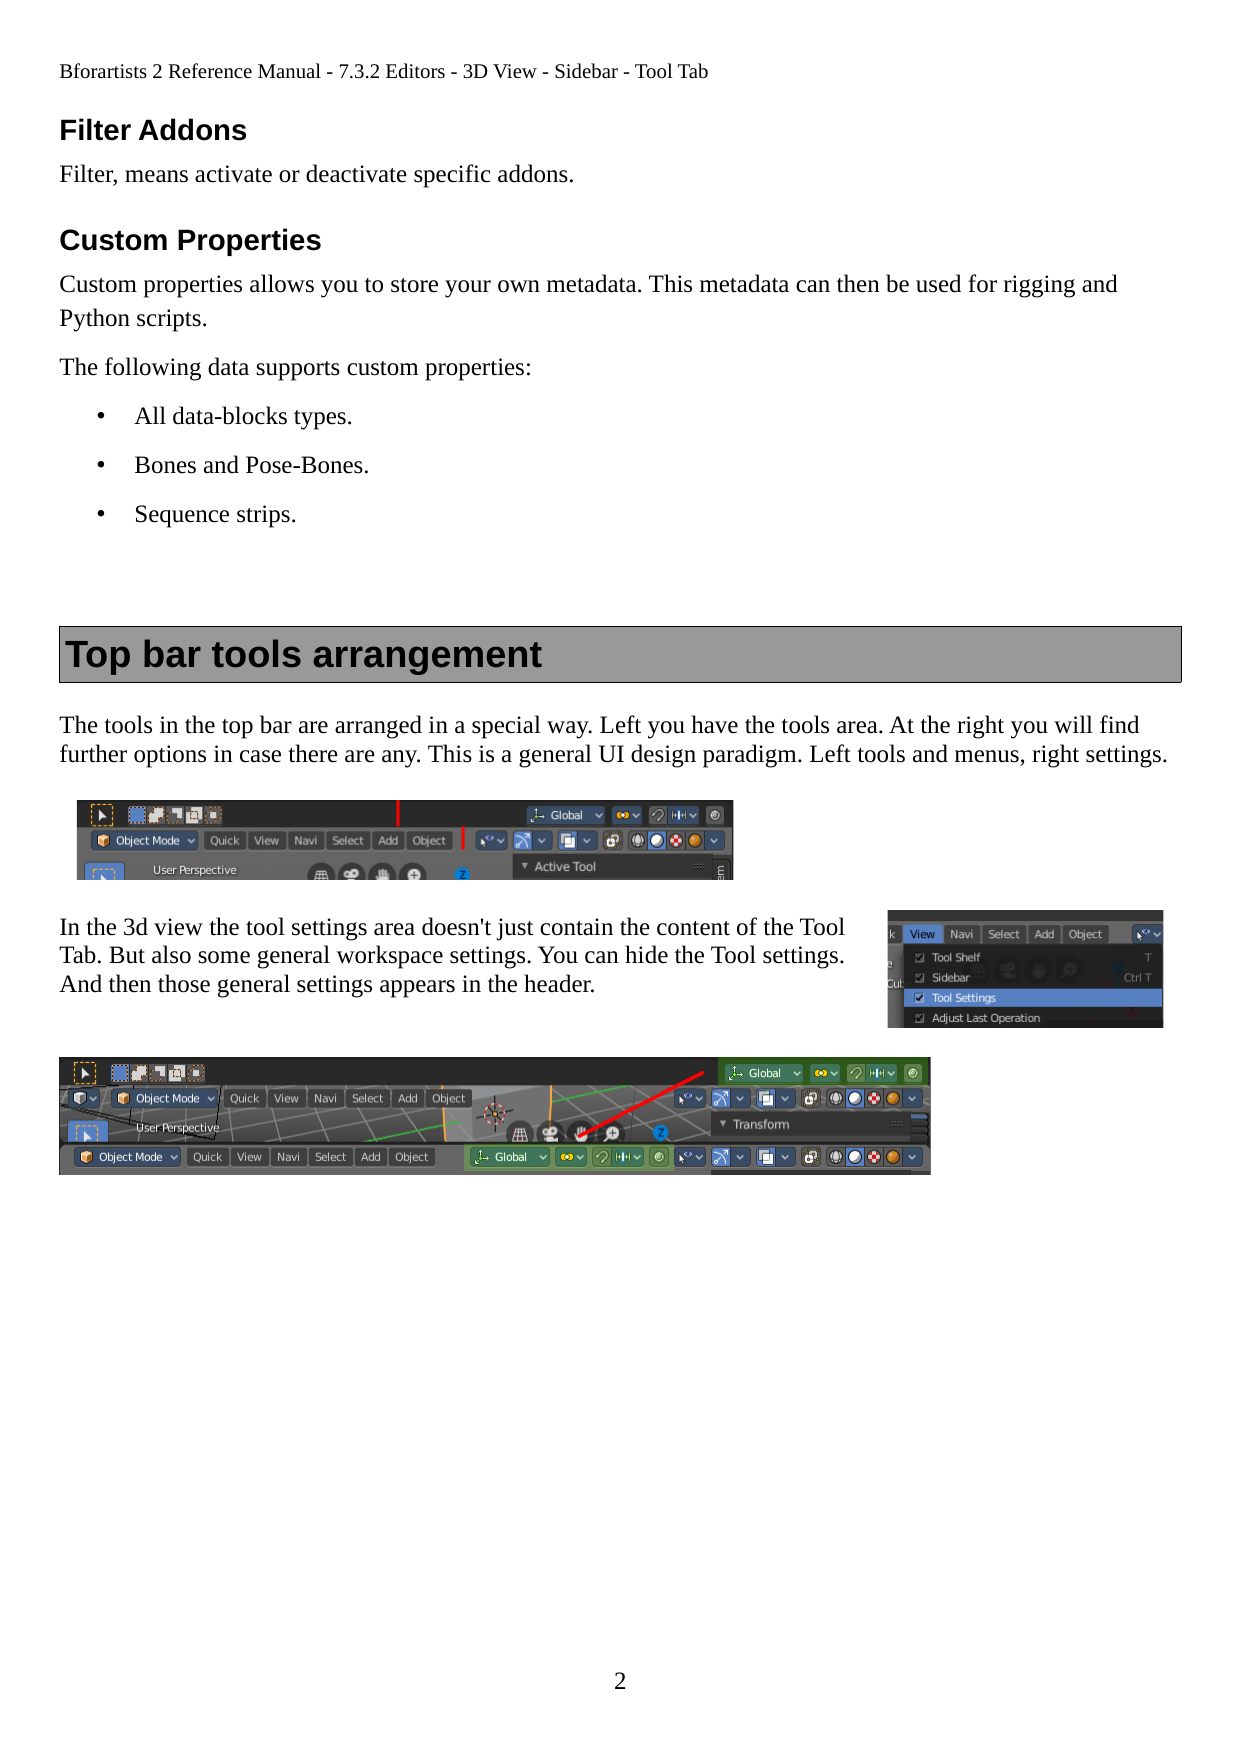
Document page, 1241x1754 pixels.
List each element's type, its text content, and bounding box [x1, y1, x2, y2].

list All data-blocks types. [97, 401, 1181, 430]
table_header Top bar tools arrangement [60, 627, 1181, 682]
picture [76, 800, 734, 880]
picture [887, 910, 1164, 1028]
text Custom properties allows you to store your own metadata. This metadata can then be used for rigging and Python scripts. [59, 269, 1181, 332]
list Sequence strips. [97, 499, 1181, 528]
text The following data supports custom properties: [59, 352, 1181, 381]
text In the 3d view the tool settings area doesn't just contain the content of the Tool Tab. But also some general workspace settings. You can hide the Tool settings. And then those general settings appears in the header. [59, 912, 887, 998]
text Filter, means activate or deactivate specific addons. [59, 159, 1181, 188]
picture [59, 1057, 931, 1175]
text The tools in the top bar are arranged in a special way. Left you have the tools area. At the right you will find further options in case there are any. This is a general UI design paradigm. Left tools and menus, right settings. [59, 710, 1181, 768]
subtitle Custom Properties [59, 222, 1181, 256]
list Bones and Pose-Bones. [97, 450, 1181, 479]
subtitle Filter Addons [59, 113, 1181, 146]
